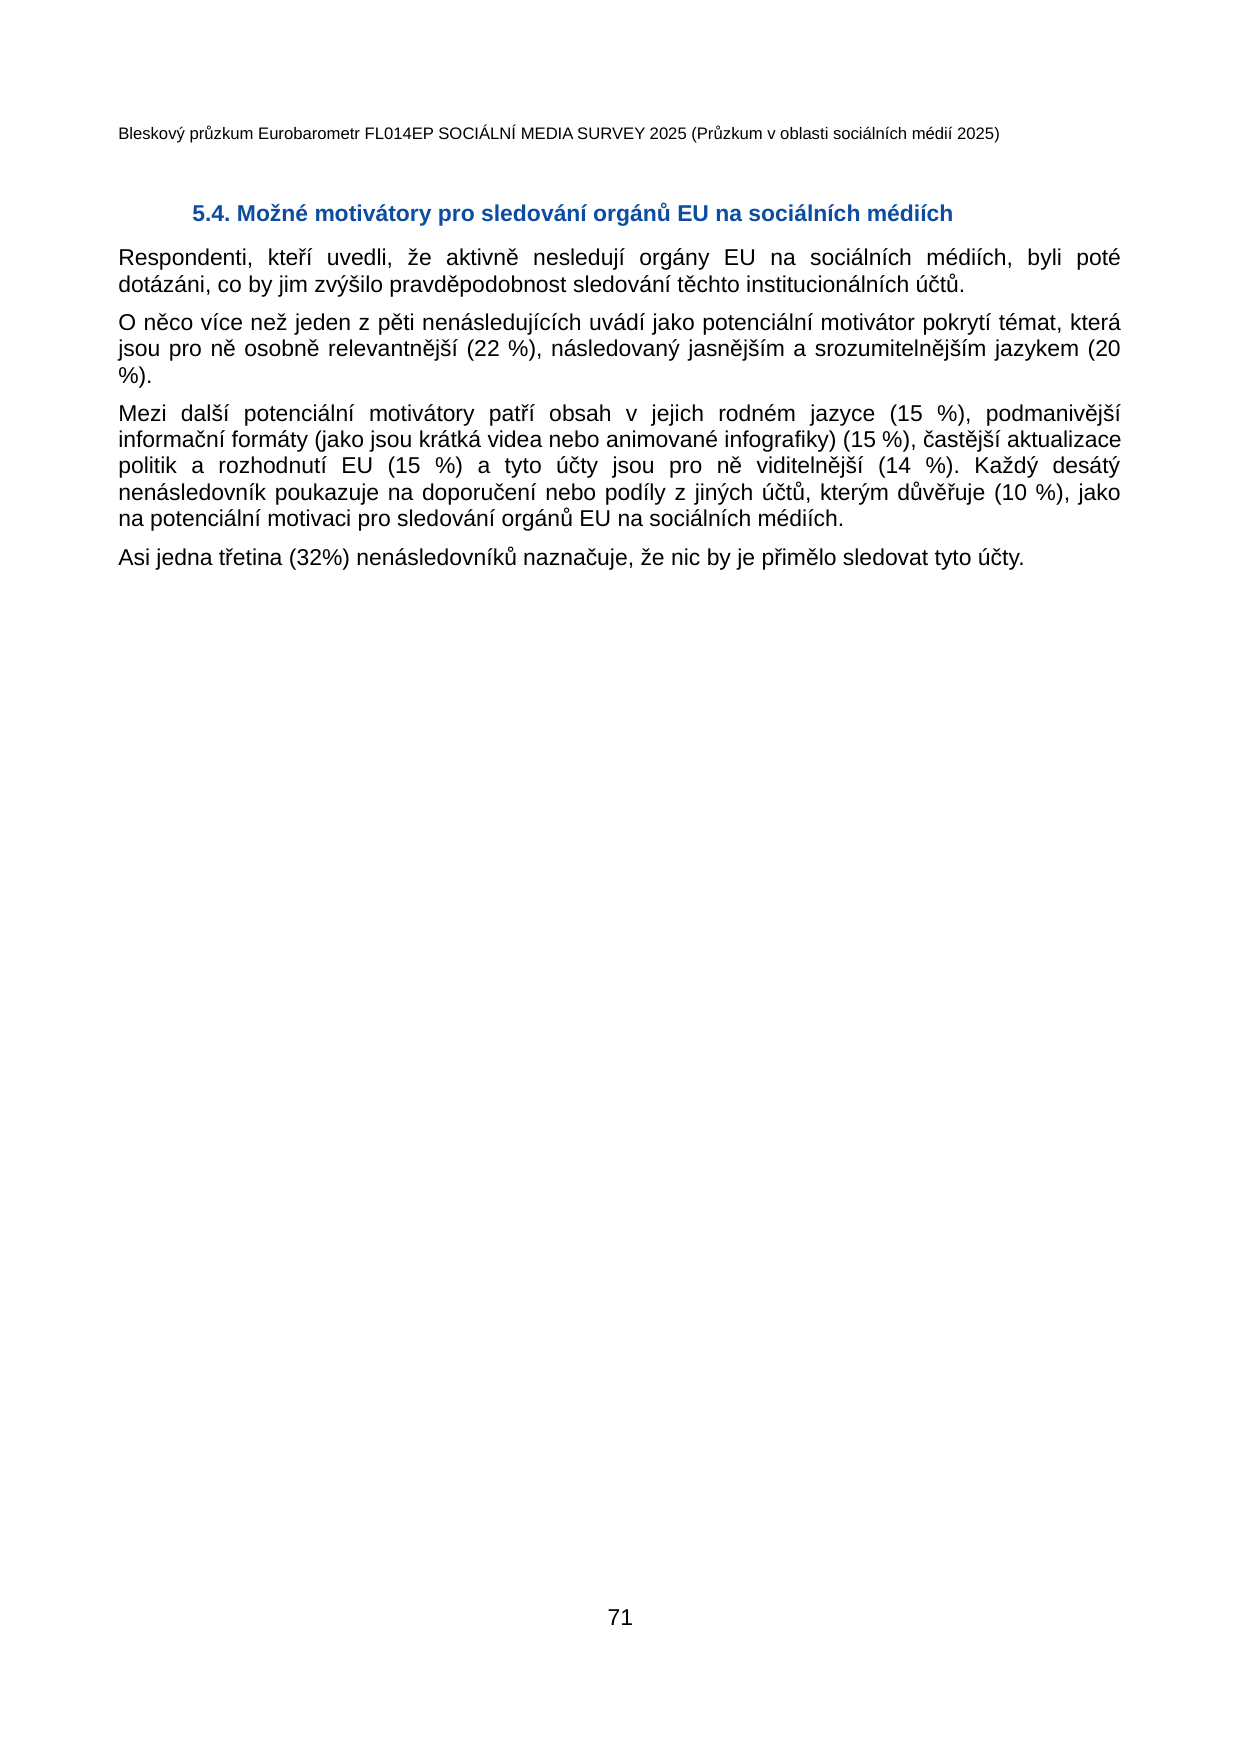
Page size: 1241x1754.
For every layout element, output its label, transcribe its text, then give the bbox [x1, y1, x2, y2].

text O něco více než jeden z pěti nenásledujících uvádí jako potenciální motivátor pokrytí témat, která jsou pro ně osobně relevantnější (22 %), následovaný jasnějším a srozumitelnějším jazykem (20 %). [118, 309, 1122, 388]
text Respondenti, kteří uvedli, že aktivně nesledují orgány EU na sociálních médiích, byli poté dotázáni, co by jim zvýšilo pravděpodobnost sledování těchto institucionálních účtů. [118, 244, 1122, 297]
text Mezi další potenciální motivátory patří obsah v jejich rodném jazyce (15 %), podmanivější informační formáty (jako jsou krátká videa nebo animované infografiky) (15 %), častější aktualizace politik a rozhodnutí EU (15 %) a tyto účty jsou pro ně viditelnější (14 %). Každý desátý nenásledovník poukazuje na doporučení nebo podíly z jiných účtů, kterým důvěřuje (10 %), jako na potenciální motivaci pro sledování orgánů EU na sociálních médiích. [118, 400, 1122, 532]
text Asi jedna třetina (32%) nenásledovníků naznačuje, že nic by je přimělo sledovat tyto účty. [118, 543, 1122, 570]
subtitle 5.4. Možné motivátory pro sledování orgánů EU na sociálních médiích [118, 199, 1122, 226]
